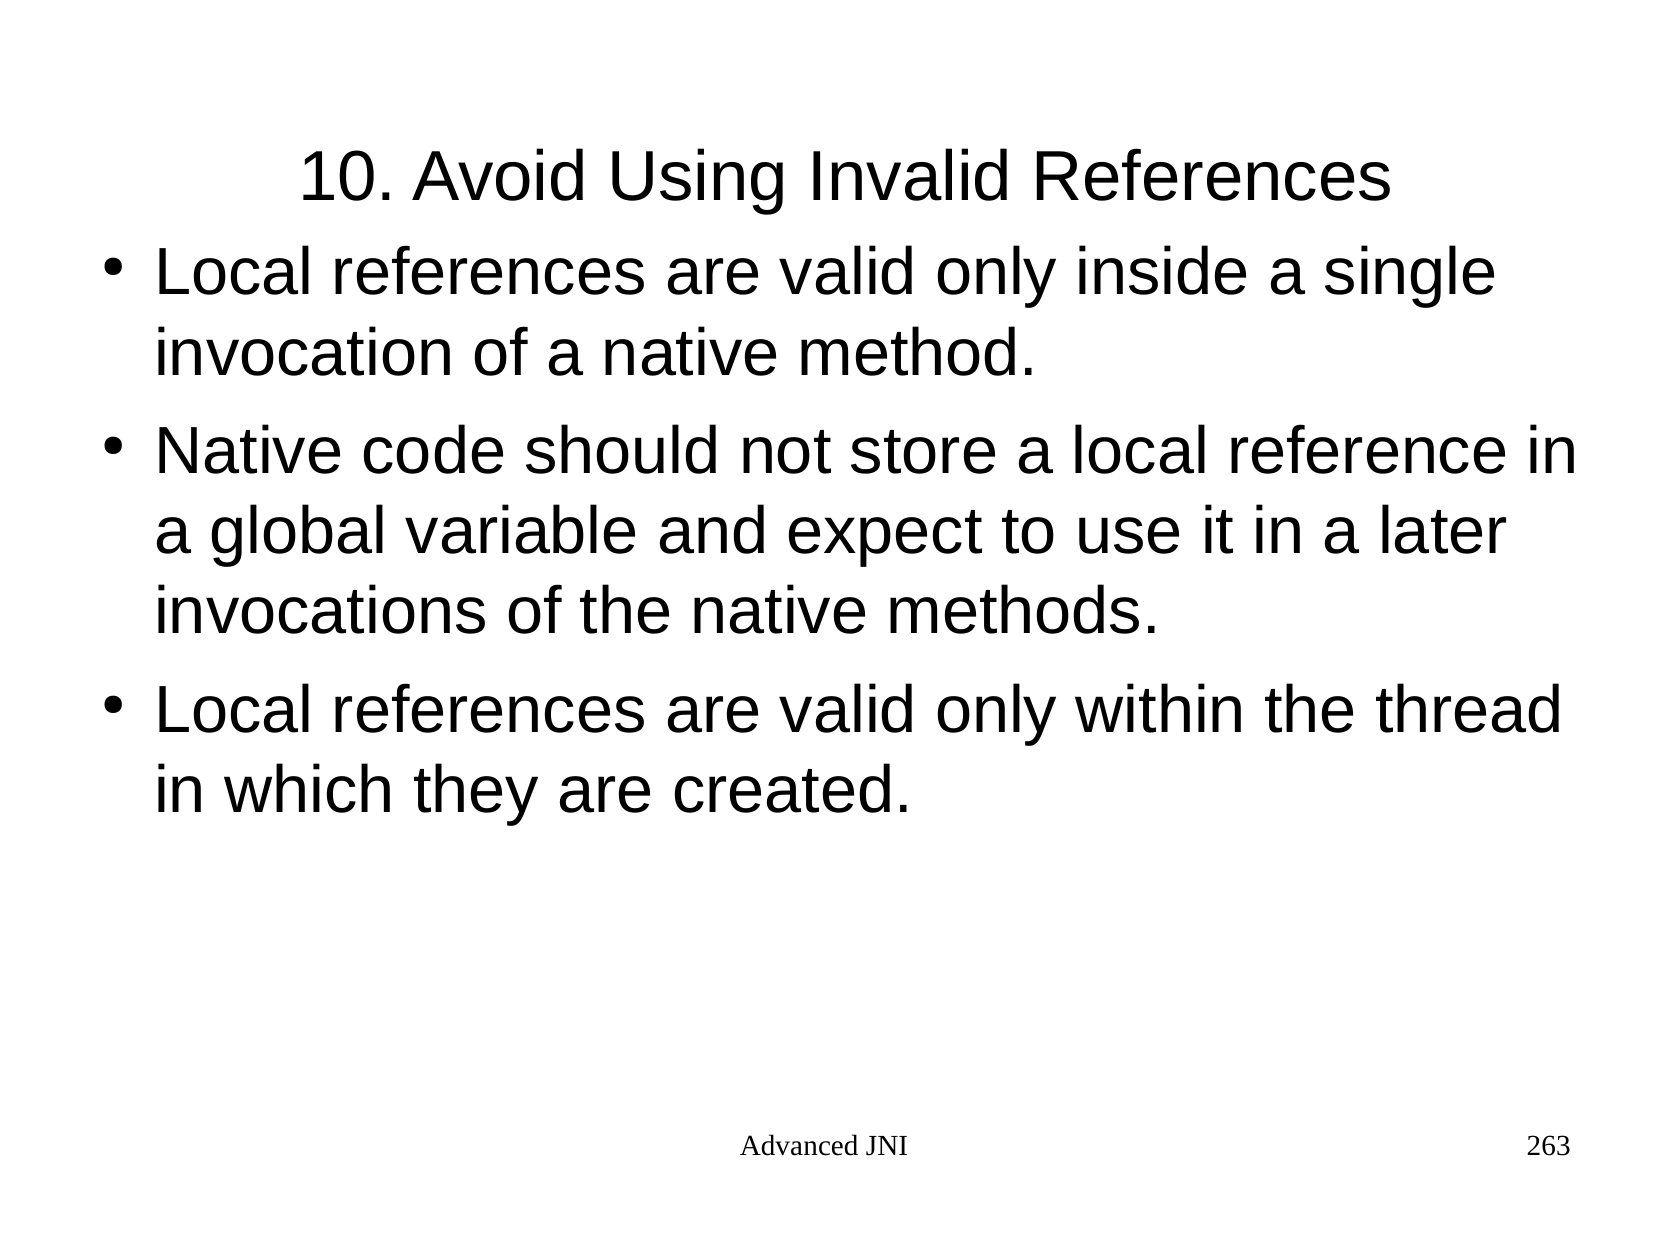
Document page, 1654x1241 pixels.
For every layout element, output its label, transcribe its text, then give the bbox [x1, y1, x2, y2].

title 10. Avoid Using Invalid References [68, 116, 1599, 220]
list Local references are valid only inside a single invocation of a native method. Native code should not store a local reference in a global variable and expect to use it in a later invocations of the native methods. Local references are valid only within the thread in which they are created. [68, 220, 1599, 1130]
